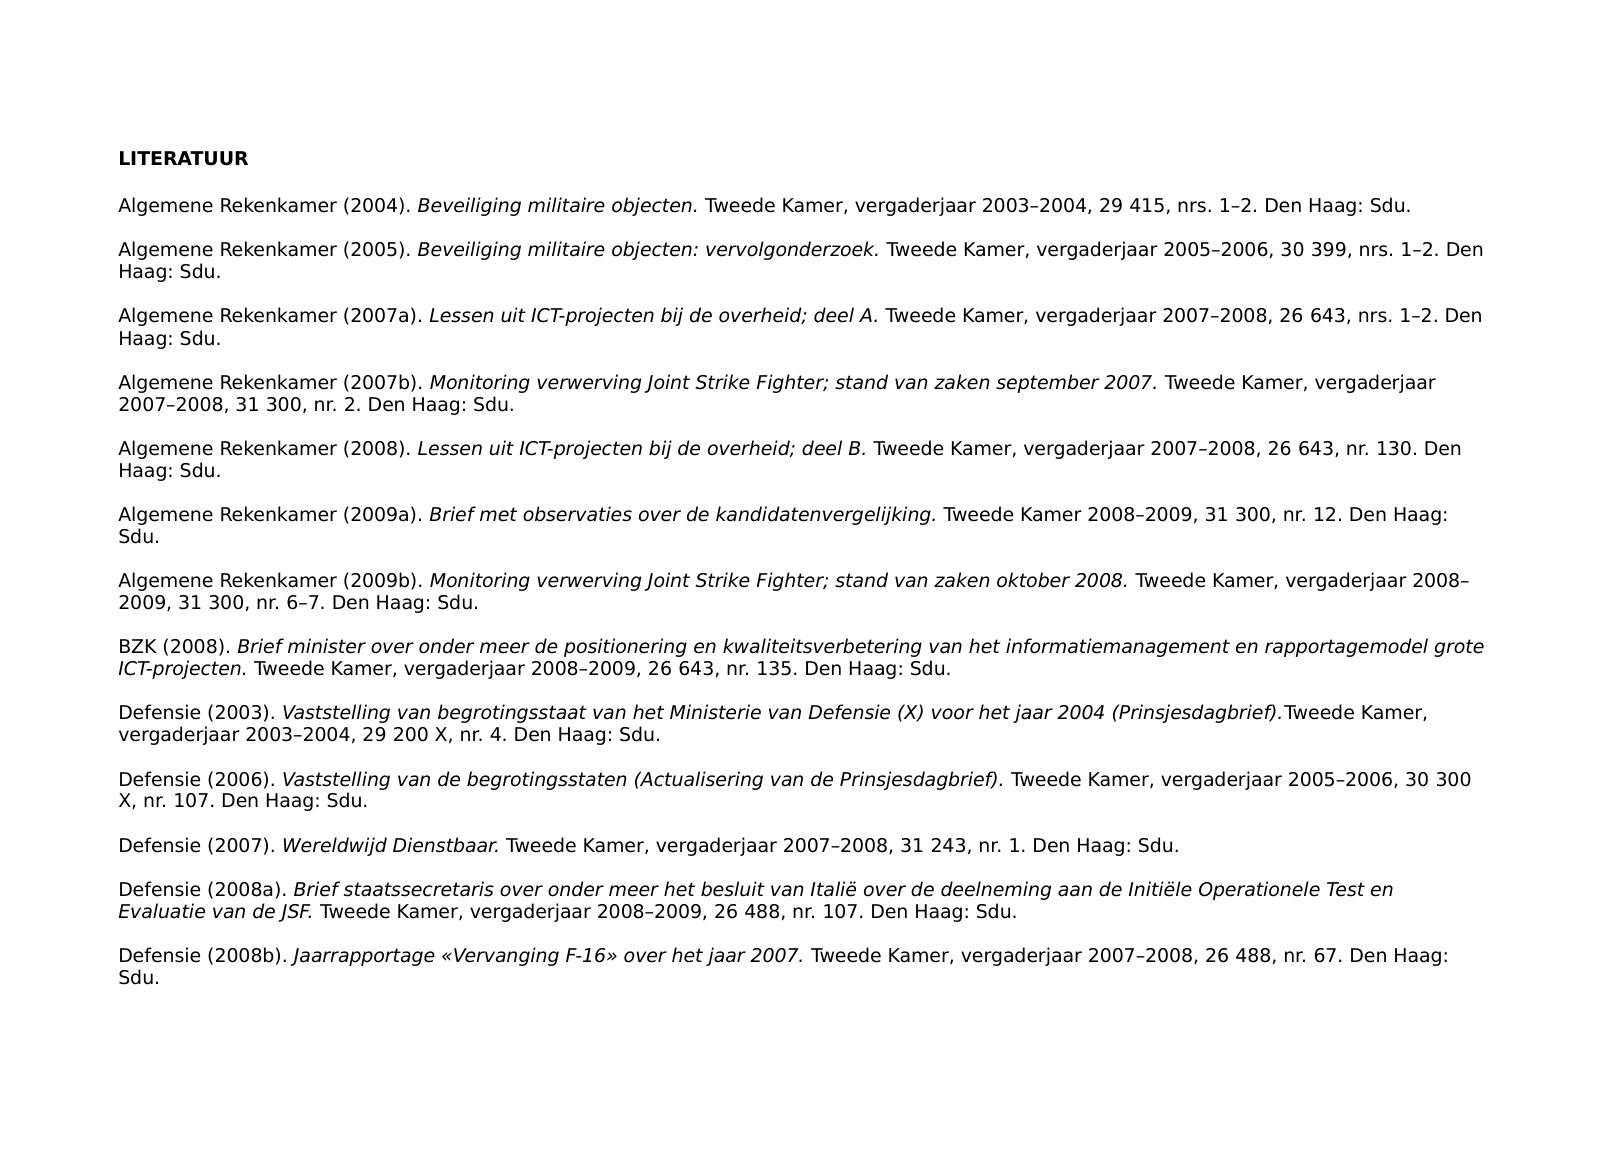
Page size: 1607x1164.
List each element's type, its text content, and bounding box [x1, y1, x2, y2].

text Algemene Rekenkamer (2007a). Lessen uit ICT-projecten bij de overheid; deel A. Tweede Kamer, vergaderjaar 2007–2008, 26 643, nrs. 1–2. Den Haag: Sdu. [118, 305, 1488, 349]
text BZK (2008). Brief minister over onder meer de positionering en kwaliteitsverbetering van het informatiemanagement en rapportagemodel grote ICT-projecten. Tweede Kamer, vergaderjaar 2008–2009, 26 643, nr. 135. Den Haag: Sdu. [118, 636, 1488, 680]
text Defensie (2007). Wereldwijd Dienstbaar. Tweede Kamer, vergaderjaar 2007–2008, 31 243, nr. 1. Den Haag: Sdu. [118, 834, 1488, 857]
subtitle LITERATUUR [118, 148, 1488, 170]
text Defensie (2003). Vaststelling van begrotingsstaat van het Ministerie van Defensie (X) voor het jaar 2004 (Prinsjesdagbrief).Tweede Kamer, vergaderjaar 2003–2004, 29 200 X, nr. 4. Den Haag: Sdu. [118, 702, 1488, 746]
text Algemene Rekenkamer (2005). Beveiliging militaire objecten: vervolgonderzoek. Tweede Kamer, vergaderjaar 2005–2006, 30 399, nrs. 1–2. Den Haag: Sdu. [118, 239, 1488, 283]
text Algemene Rekenkamer (2008). Lessen uit ICT-projecten bij de overheid; deel B. Tweede Kamer, vergaderjaar 2007–2008, 26 643, nr. 130. Den Haag: Sdu. [118, 438, 1488, 482]
text Algemene Rekenkamer (2004). Beveiliging militaire objecten. Tweede Kamer, vergaderjaar 2003–2004, 29 415, nrs. 1–2. Den Haag: Sdu. [118, 195, 1488, 217]
text Defensie (2008b). Jaarrapportage «Vervanging F-16» over het jaar 2007. Tweede Kamer, vergaderjaar 2007–2008, 26 488, nr. 67. Den Haag: Sdu. [118, 945, 1488, 989]
text Algemene Rekenkamer (2009b). Monitoring verwerving Joint Strike Fighter; stand van zaken oktober 2008. Tweede Kamer, vergaderjaar 2008–2009, 31 300, nr. 6–7. Den Haag: Sdu. [118, 570, 1488, 614]
text Defensie (2008a). Brief staatssecretaris over onder meer het besluit van Italië over de deelneming aan de Initiële Operationele Test en Evaluatie van de JSF. Tweede Kamer, vergaderjaar 2008–2009, 26 488, nr. 107. Den Haag: Sdu. [118, 879, 1488, 923]
text Algemene Rekenkamer (2009a). Brief met observaties over de kandidatenvergelijking. Tweede Kamer 2008–2009, 31 300, nr. 12. Den Haag: Sdu. [118, 504, 1488, 548]
text Defensie (2006). Vaststelling van de begrotingsstaten (Actualisering van de Prinsjesdagbrief). Tweede Kamer, vergaderjaar 2005–2006, 30 300 X, nr. 107. Den Haag: Sdu. [118, 768, 1488, 812]
text Algemene Rekenkamer (2007b). Monitoring verwerving Joint Strike Fighter; stand van zaken september 2007. Tweede Kamer, vergaderjaar 2007–2008, 31 300, nr. 2. Den Haag: Sdu. [118, 372, 1488, 416]
